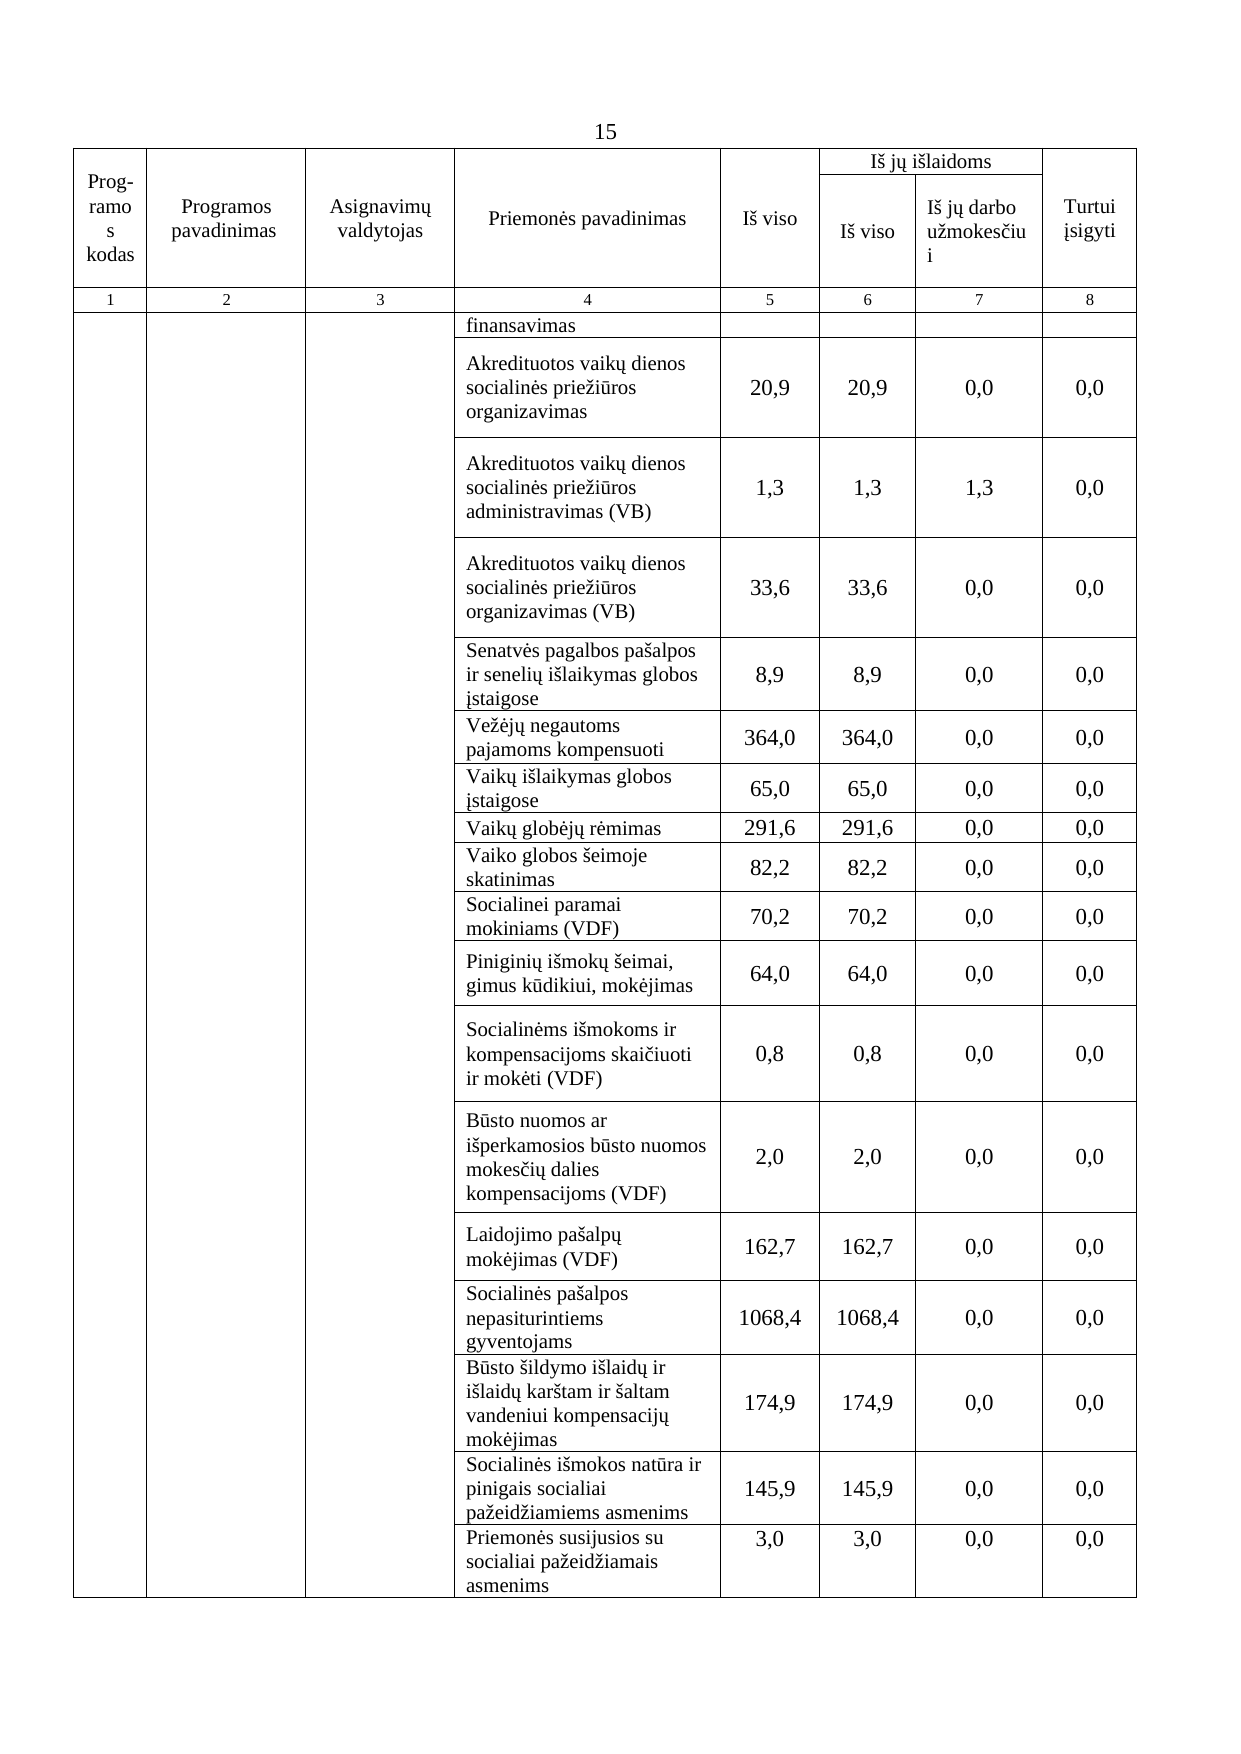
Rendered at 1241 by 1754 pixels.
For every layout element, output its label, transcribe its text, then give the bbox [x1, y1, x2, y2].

table_cell Būsto šildymo išlaidų ir išlaidų karštam ir šaltam vandeniui kompensacijų mokėjimas [455, 1355, 720, 1451]
table_cell 2 [147, 288, 305, 312]
table_cell 1068,4 [721, 1281, 819, 1353]
table_header Iš jų išlaidoms [820, 149, 1042, 174]
table_cell 0,0 [1043, 338, 1136, 437]
table_cell 0,0 [916, 813, 1042, 842]
table_cell Iš jų darbo užmokesčiui [916, 175, 1042, 287]
table_cell Piniginių išmokų šeimai, gimus kūdikiui, mokėjimas [455, 941, 720, 1005]
table_cell 0,0 [916, 892, 1042, 940]
table_cell 65,0 [721, 764, 819, 812]
table_cell 70,2 [721, 892, 819, 940]
table_cell 33,6 [721, 538, 819, 637]
table_cell 1,3 [820, 438, 915, 537]
table_cell 8,9 [820, 638, 915, 710]
table_cell 2,0 [721, 1102, 819, 1212]
table_cell 1,3 [721, 438, 819, 537]
table_cell 82,2 [820, 843, 915, 891]
table_cell 7 [916, 288, 1042, 312]
table_cell 291,6 [820, 813, 915, 842]
table_cell 0,0 [916, 638, 1042, 710]
table_cell 64,0 [721, 941, 819, 1005]
table_cell 33,6 [820, 538, 915, 637]
table_cell Būsto nuomos ar išperkamosios būsto nuomos mokesčių dalies kompensacijoms (VDF) [455, 1102, 720, 1212]
table_cell [820, 313, 915, 337]
table_cell 0,0 [1043, 1452, 1136, 1524]
table_cell 0,0 [916, 1213, 1042, 1280]
table_cell 162,7 [721, 1213, 819, 1280]
table_header Priemonės pavadinimas [455, 149, 720, 287]
table_cell 0,0 [1043, 538, 1136, 637]
table_cell 8 [1043, 288, 1136, 312]
table_cell 0,8 [721, 1006, 819, 1101]
table_cell 1 [74, 288, 146, 312]
table_cell 0,0 [916, 1452, 1042, 1524]
table_cell 8,9 [721, 638, 819, 710]
table_cell 0,0 [916, 711, 1042, 763]
table_cell [1043, 313, 1136, 337]
table_cell Laidojimo pašalpų mokėjimas (VDF) [455, 1213, 720, 1280]
table_cell 174,9 [820, 1355, 915, 1451]
table_header Turtui įsigyti [1043, 149, 1136, 287]
table_cell 0,8 [820, 1006, 915, 1101]
table_cell 0,0 [1043, 941, 1136, 1005]
table_cell Akredituotos vaikų dienos socialinės priežiūros organizavimas (VB) [455, 538, 720, 637]
table_cell 0,0 [916, 1525, 1042, 1597]
table_header Asignavimų valdytojas [306, 149, 454, 287]
table_cell Vaikų globėjų rėmimas [455, 813, 720, 842]
table_header Iš viso [721, 149, 819, 287]
table_cell 0,0 [916, 1006, 1042, 1101]
table_cell Akredituotos vaikų dienos socialinės priežiūros administravimas (VB) [455, 438, 720, 537]
table_cell 0,0 [1043, 1281, 1136, 1353]
table_cell Vežėjų negautoms pajamoms kompensuoti [455, 711, 720, 763]
table_cell Priemonės susijusios su socialiai pažeidžiamais asmenims [455, 1525, 720, 1597]
table_cell 20,9 [721, 338, 819, 437]
table_cell 3,0 [721, 1525, 819, 1597]
table_cell 364,0 [721, 711, 819, 763]
table_cell 0,0 [1043, 1006, 1136, 1101]
table_cell 0,0 [916, 338, 1042, 437]
table_cell 0,0 [1043, 1355, 1136, 1451]
table_cell 0,0 [916, 941, 1042, 1005]
table_cell 0,0 [916, 1281, 1042, 1353]
table_cell [916, 313, 1042, 337]
table_cell 82,2 [721, 843, 819, 891]
table_cell Socialinėms išmokoms ir kompensacijoms skaičiuoti ir mokėti (VDF) [455, 1006, 720, 1101]
table_cell 3,0 [820, 1525, 915, 1597]
table_cell 162,7 [820, 1213, 915, 1280]
table_cell 0,0 [1043, 843, 1136, 891]
table_cell Senatvės pagalbos pašalpos ir senelių išlaikymas globos įstaigose [455, 638, 720, 710]
table_cell 0,0 [1043, 892, 1136, 940]
table_cell 0,0 [916, 843, 1042, 891]
table_cell 0,0 [916, 1355, 1042, 1451]
table_cell Iš viso [820, 175, 915, 287]
table_cell 2,0 [820, 1102, 915, 1212]
table_cell 5 [721, 288, 819, 312]
table_cell [74, 313, 146, 1597]
table_cell 0,0 [1043, 813, 1136, 842]
table_cell 6 [820, 288, 915, 312]
table_cell Vaikų išlaikymas globos įstaigose [455, 764, 720, 812]
table_cell 0,0 [916, 1102, 1042, 1212]
table_cell 0,0 [1043, 1102, 1136, 1212]
table_cell 0,0 [916, 764, 1042, 812]
table_cell Socialinės išmokos natūra ir pinigais socialiai pažeidžiamiems asmenims [455, 1452, 720, 1524]
table_cell Vaiko globos šeimoje skatinimas [455, 843, 720, 891]
table_cell [147, 313, 305, 1597]
table_cell 0,0 [1043, 638, 1136, 710]
table_cell Akredituotos vaikų dienos socialinės priežiūros organizavimas [455, 338, 720, 437]
table_cell Socialinei paramai mokiniams (VDF) [455, 892, 720, 940]
table_cell finansavimas [455, 313, 720, 337]
table_cell 20,9 [820, 338, 915, 437]
table_cell 0,0 [1043, 1525, 1136, 1597]
table_cell 145,9 [820, 1452, 915, 1524]
table_cell 3 [306, 288, 454, 312]
table_cell 1,3 [916, 438, 1042, 537]
table_header Programos pavadinimas [147, 149, 305, 287]
table_cell 174,9 [721, 1355, 819, 1451]
table_cell 364,0 [820, 711, 915, 763]
table_cell [306, 313, 454, 1597]
table_cell 0,0 [916, 538, 1042, 637]
table_cell 0,0 [1043, 1213, 1136, 1280]
table_cell 4 [455, 288, 720, 312]
table_cell 0,0 [1043, 711, 1136, 763]
table_cell 70,2 [820, 892, 915, 940]
table_cell 291,6 [721, 813, 819, 842]
table_cell [721, 313, 819, 337]
table_cell 0,0 [1043, 764, 1136, 812]
table_cell 65,0 [820, 764, 915, 812]
table_cell 0,0 [1043, 438, 1136, 537]
table_cell 145,9 [721, 1452, 819, 1524]
table_cell Socialinės pašalpos nepasiturintiems gyventojams [455, 1281, 720, 1353]
table_header Prog-ramos kodas [74, 149, 146, 287]
table_cell 1068,4 [820, 1281, 915, 1353]
table_cell 64,0 [820, 941, 915, 1005]
